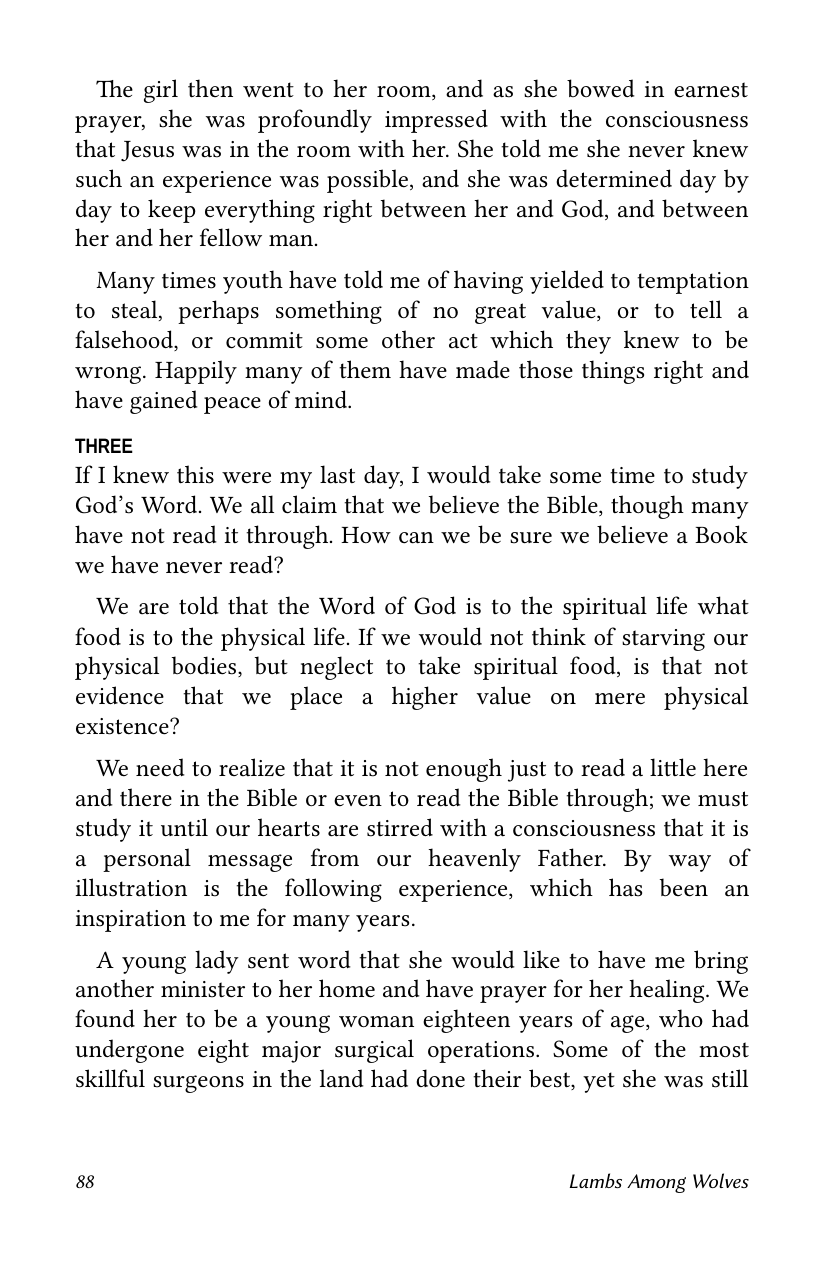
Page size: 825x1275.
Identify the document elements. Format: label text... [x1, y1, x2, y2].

text Many times youth have told me of having yielded to temptation to steal, perhaps something of no great value, or to tell a falsehood, or commit some other act which they knew to be wrong. Happily many of them have made those things right and have gained peace of mind. [75, 266, 750, 414]
text The girl then went to her room, and as she bowed in earnest prayer, she was profoundly impressed with the consciousness that Jesus was in the room with her. She told me she never knew such an experience was possible, and she was determined day by day to keep everything right between her and God, and between her and her fellow man. [75, 75, 750, 253]
text If I knew this were my last day, I would take some time to study God’s Word. We all claim that we believe the Bible, though many have not read it through. How can we be sure we believe a Book we have never read? [75, 461, 750, 579]
text We are told that the Word of God is to the spiritual life what food is to the physical life. If we would not think of starving our physical bodies, but neglect to take spiritual food, is that not evidence that we place a higher value on mere physical existence? [75, 593, 750, 741]
text We need to realize that it is not enough just to read a little here and there in the Bible or even to read the Bible through; we must study it until our hearts are stirred with a consciousness that it is a personal message from our heavenly Father. By way of illustration is the following experience, which has been an inspiration to me for many years. [75, 754, 750, 932]
text A young lady sent word that she would like to have me bring another minister to her home and have prayer for her healing. We found her to be a young woman eighteen years of age, who had undergone eight major surgical operations. Some of the most skillful surgeons in the land had done their best, yet she was still [75, 946, 750, 1094]
subtitle Three [75, 434, 750, 458]
